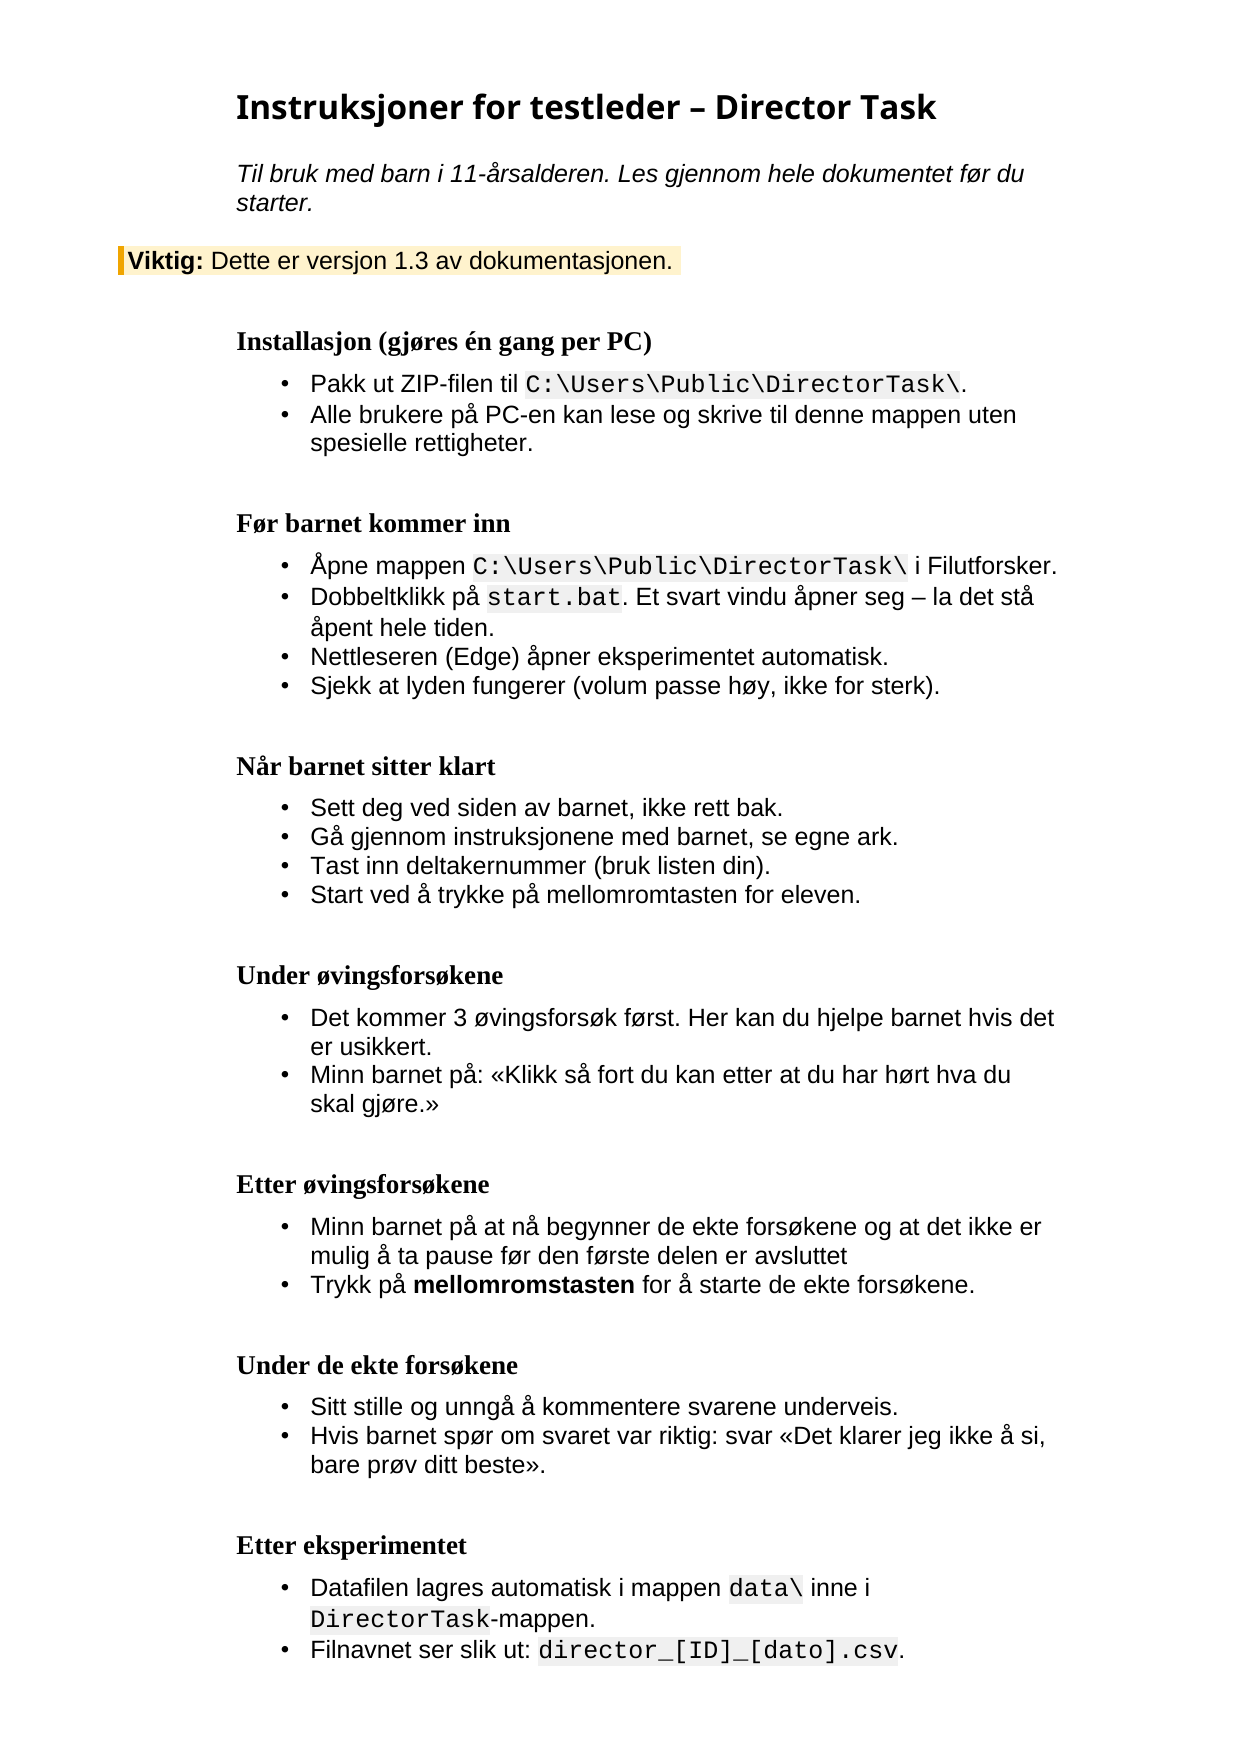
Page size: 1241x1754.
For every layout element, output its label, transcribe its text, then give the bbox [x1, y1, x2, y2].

list Hvis barnet spør om svaret var riktig: svar «Det klarer jeg ikke å si, bare prøv ditt beste». [281, 1421, 1063, 1479]
list Alle brukere på PC-en kan lese og skrive til denne mappen uten spesielle rettigheter. [281, 399, 1063, 457]
list Pakk ut ZIP-filen til C:\Users\Public\DirectorTask\. [281, 369, 1063, 399]
list Start ved å trykke på mellomromtasten for eleven. [281, 880, 1063, 909]
list Trykk på mellomromstasten for å starte de ekte forsøkene. [281, 1269, 1063, 1298]
list Minn barnet på at nå begynner de ekte forsøkene og at det ikke er mulig å ta pause før den første delen er avsluttet [281, 1212, 1063, 1269]
list Tast inn deltakernummer (bruk listen din). [281, 851, 1063, 880]
list Åpne mappen C:\Users\Public\DirectorTask\ i Filutforsker. [281, 551, 1063, 582]
list Gå gjennom instruksjonene med barnet, se egne ark. [281, 822, 1063, 851]
subtitle Før barnet kommer inn [236, 507, 1063, 539]
subtitle Etter eksperimentet [236, 1529, 1063, 1560]
subtitle Installasjon (gjøres én gang per PC) [236, 325, 1063, 356]
text Viktig: Dette er versjon 1.3 av dokumentasjonen. [124, 246, 1181, 275]
subtitle Når barnet sitter klart [236, 750, 1063, 781]
list Sitt stille og unngå å kommentere svarene underveis. [281, 1392, 1063, 1421]
list Datafilen lagres automatisk i mappen data\ inne i DirectorTask-mappen. [281, 1573, 1063, 1635]
list Det kommer 3 øvingsforsøk først. Her kan du hjelpe barnet hvis det er usikkert. [281, 1003, 1063, 1060]
list Filnavnet ser slik ut: director_[ID]_[dato].csv. [281, 1635, 1063, 1666]
list Sjekk at lyden fungerer (volum passe høy, ikke for sterk). [281, 671, 1063, 699]
subtitle Under øvingsforsøkene [236, 959, 1063, 990]
list Dobbeltklikk på start.bat. Et svart vindu åpner seg – la det stå åpent hele tiden. [281, 582, 1063, 642]
list Nettleseren (Edge) åpner eksperimentet automatisk. [281, 642, 1063, 671]
subtitle Instruksjoner for testleder – Director Task [236, 84, 1063, 129]
list Minn barnet på: «Klikk så fort du kan etter at du har hørt hva du skal gjøre.» [281, 1060, 1063, 1118]
list Sett deg ved siden av barnet, ikke rett bak. [281, 793, 1063, 822]
subtitle Under de ekte forsøkene [236, 1349, 1063, 1380]
text Til bruk med barn i 11-årsalderen. Les gjennom hele dokumentet før du starter. [236, 159, 1063, 216]
subtitle Etter øvingsforsøkene [236, 1168, 1063, 1199]
